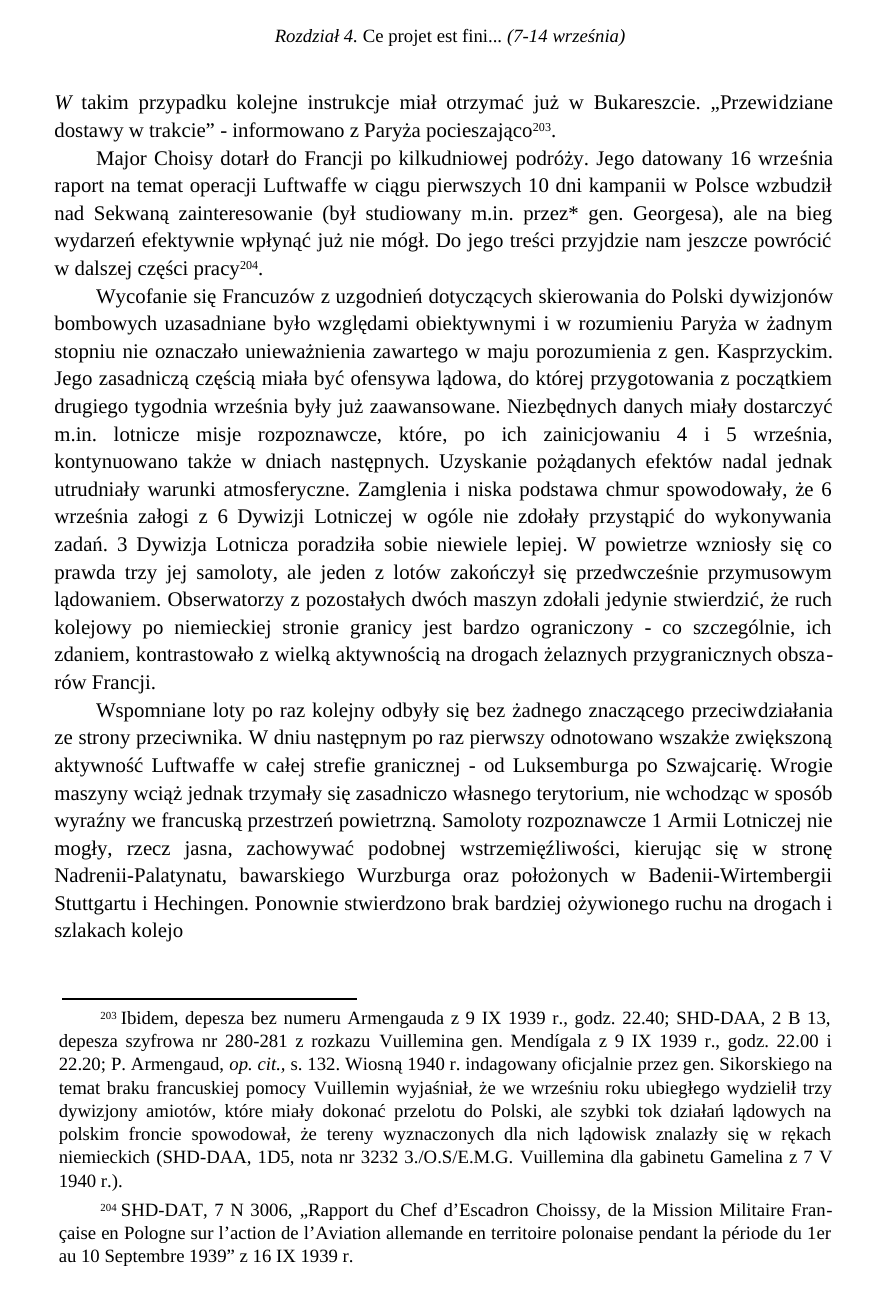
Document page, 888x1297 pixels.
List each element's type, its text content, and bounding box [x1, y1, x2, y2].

text Wspomniane loty po raz kolejny odbyły się bez żadnego znaczącego przeciw­działania ze strony przeciwnika. W dniu następnym po raz pierwszy odnotowano wszakże zwiększoną aktywność Luftwaffe w całej strefie granicznej - od Luksembur­ga po Szwajcarię. Wrogie maszyny wciąż jednak trzymały się zasadniczo własnego terytorium, nie wchodząc w sposób wyraźny we francuską przestrzeń powietrzną. Samoloty rozpoznawcze 1 Armii Lotniczej nie mogły, rzecz jasna, zachowywać po­dobnej wstrzemięźliwości, kierując się w stronę Nadrenii-Palatynatu, bawarskiego Wurzburga oraz położonych w Badenii-Wirtembergii Stuttgartu i Hechingen. Po­nownie stwierdzono brak bardziej ożywionego ruchu na drogach i szlakach kolejo­ [54, 698, 833, 942]
text W takim przypadku kolejne instrukcje miał otrzymać już w Bukareszcie. „Przewi­dziane dostawy w trakcie” - informowano z Paryża pocieszająco203. [54, 90, 833, 142]
text Major Choisy dotarł do Francji po kilkudniowej podróży. Jego datowany 16 wrze­śnia raport na temat operacji Luftwaffe w ciągu pierwszych 10 dni kampanii w Polsce wzbudził nad Sekwaną zainteresowanie (był studiowany m.in. przez* gen. Georgesa), ale na bieg wydarzeń efektywnie wpłynąć już nie mógł. Do jego treści przyjdzie nam jeszcze powrócić w dalszej części pracy204. [54, 146, 833, 280]
text 203 Ibidem, depesza bez numeru Armengauda z 9 IX 1939 r., godz. 22.40; SHD-DAA, 2 B 13, depesza szyfrowa nr 280-281 z rozkazu Vuillemina gen. Mendígala z 9 IX 1939 r., godz. 22.00 i 22.20; P. Armengaud, op. cit., s. 132. Wiosną 1940 r. indagowany oficjalnie przez gen. Sikor­skiego na temat braku francuskiej pomocy Vuillemin wyjaśniał, że we wrześniu roku ubiegłego wydzielił trzy dywizjony amiotów, które miały dokonać przelotu do Polski, ale szybki tok działań lądowych na polskim froncie spowodował, że tereny wyznaczonych dla nich lądowisk znalazły się w rękach niemieckich (SHD-DAA, 1D5, nota nr 3232 3./O.S/E.M.G. Vuillemina dla gabinetu Gamelina z 7 V 1940 r.). [58, 1007, 832, 1191]
text 204 SHD-DAT, 7 N 3006, „Rapport du Chef d’Escadron Choissy, de la Mission Militaire Fran­çaise en Pologne sur l’action de l’Aviation allemande en territoire polonaise pendant la période du 1er au 10 Septembre 1939” z 16 IX 1939 r. [58, 1199, 832, 1267]
text Wycofanie się Francuzów z uzgodnień dotyczących skierowania do Polski dy­wizjonów bombowych uzasadniane było względami obiektywnymi i w rozumieniu Paryża w żadnym stopniu nie oznaczało unieważnienia zawartego w maju porozu­mienia z gen. Kasprzyckim. Jego zasadniczą częścią miała być ofensywa lądowa, do której przygotowania z początkiem drugiego tygodnia września były już zaawanso­wane. Niezbędnych danych miały dostarczyć m.in. lotnicze misje rozpoznawcze, któ­re, po ich zainicjowaniu 4 i 5 września, kontynuowano także w dniach następnych. Uzyskanie pożądanych efektów nadal jednak utrudniały warunki atmosferyczne. Zamglenia i niska podstawa chmur spowodowały, że 6 września załogi z 6 Dywizji Lotniczej w ogóle nie zdołały przystąpić do wykonywania zadań. 3 Dywizja Lotnicza poradziła sobie niewiele lepiej. W powietrze wzniosły się co prawda trzy jej samoloty, ale jeden z lotów zakończył się przedwcześnie przymusowym lądowaniem. Obser­watorzy z pozostałych dwóch maszyn zdołali jedynie stwierdzić, że ruch kolejowy po niemieckiej stronie granicy jest bardzo ograniczony - co szczególnie, ich zdaniem, kontrastowało z wielką aktywnością na drogach żelaznych przygranicznych obsza­rów Francji. [54, 283, 833, 694]
text Rozdział 4. Ce projet est fini... (7-14 września) [274, 25, 627, 47]
